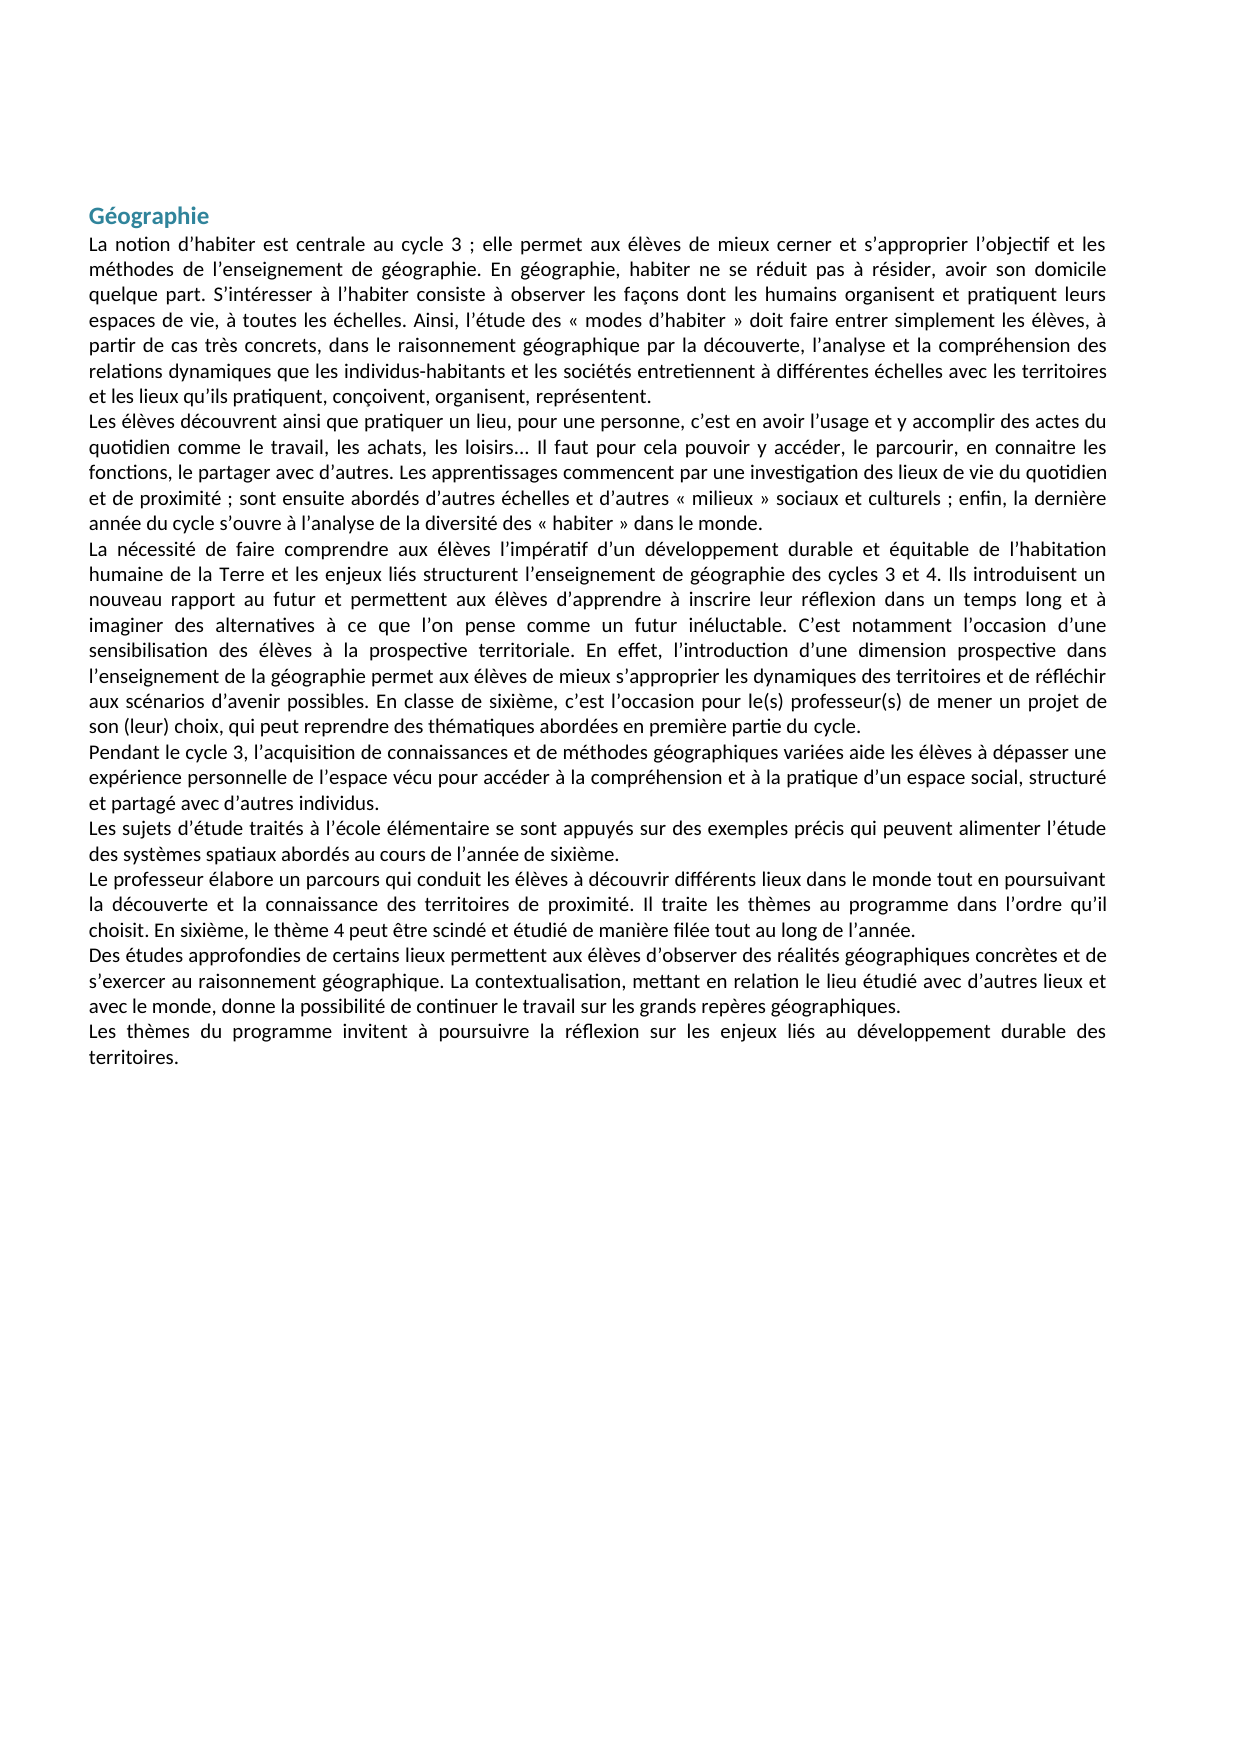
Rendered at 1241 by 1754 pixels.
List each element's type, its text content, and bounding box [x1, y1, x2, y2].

text La notion d’habiter est centrale au cycle 3 ; elle permet aux élèves de mieux cerner et s’approprier l’objectif et les méthodes de l’enseignement de géographie. En géographie, habiter ne se réduit pas à résider, avoir son domicile quelque part. S’intéresser à l’habiter consiste à observer les façons dont les humains organisent et pratiquent leurs espaces de vie, à toutes les échelles. Ainsi, l’étude des « modes d’habiter » doit faire entrer simplement les élèves, à partir de cas très concrets, dans le raisonnement géographique par la découverte, l’analyse et la compréhension des relations dynamiques que les individus-habitants et les sociétés entretiennent à différentes échelles avec les territoires et les lieux qu’ils pratiquent, conçoivent, organisent, représentent. [89, 231, 1108, 409]
subtitle Géographie [89, 200, 1119, 231]
text Des études approfondies de certains lieux permettent aux élèves d’observer des réalités géographiques concrètes et de s’exercer au raisonnement géographique. La contextualisation, mettant en relation le lieu étudié avec d’autres lieux et avec le monde, donne la possibilité de continuer le travail sur les grands repères géographiques. [89, 942, 1108, 1019]
text Les sujets d’étude traités à l’école élémentaire se sont appuyés sur des exemples précis qui peuvent alimenter l’étude des systèmes spatiaux abordés au cours de l’année de sixième. [89, 815, 1108, 866]
text Les thèmes du programme invitent à poursuivre la réflexion sur les enjeux liés au développement durable des territoires. [89, 1019, 1108, 1069]
text Le professeur élabore un parcours qui conduit les élèves à découvrir différents lieux dans le monde tout en poursuivant la découverte et la connaissance des territoires de proximité. Il traite les thèmes au programme dans l’ordre qu’il choisit. En sixième, le thème 4 peut être scindé et étudié de manière filée tout au long de l’année. [89, 866, 1109, 942]
text Pendant le cycle 3, l’acquisition de connaissances et de méthodes géographiques variées aide les élèves à dépasser une expérience personnelle de l’espace vécu pour accéder à la compréhension et à la pratique d’un espace social, structuré et partagé avec d’autres individus. [89, 739, 1108, 815]
text Les élèves découvrent ainsi que pratiquer un lieu, pour une personne, c’est en avoir l’usage et y accomplir des actes du quotidien comme le travail, les achats, les loisirs... Il faut pour cela pouvoir y accéder, le parcourir, en connaitre les fonctions, le partager avec d’autres. Les apprentissages commencent par une investigation des lieux de vie du quotidien et de proximité ; sont ensuite abordés d’autres échelles et d’autres « milieux » sociaux et culturels ; enfin, la dernière année du cycle s’ouvre à l’analyse de la diversité des « habiter » dans le monde. [89, 409, 1109, 536]
text La nécessité de faire comprendre aux élèves l’impératif d’un développement durable et équitable de l’habitation humaine de la Terre et les enjeux liés structurent l’enseignement de géographie des cycles 3 et 4. Ils introduisent un nouveau rapport au futur et permettent aux élèves d’apprendre à inscrire leur réflexion dans un temps long et à imaginer des alternatives à ce que l’on pense comme un futur inéluctable. C’est notamment l’occasion d’une sensibilisation des élèves à la prospective territoriale. En effet, l’introduction d’une dimension prospective dans l’enseignement de la géographie permet aux élèves de mieux s’approprier les dynamiques des territoires et de réfléchir aux scénarios d’avenir possibles. En classe de sixième, c’est l’occasion pour le(s) professeur(s) de mener un projet de son (leur) choix, qui peut reprendre des thématiques abordées en première partie du cycle. [89, 536, 1109, 739]
